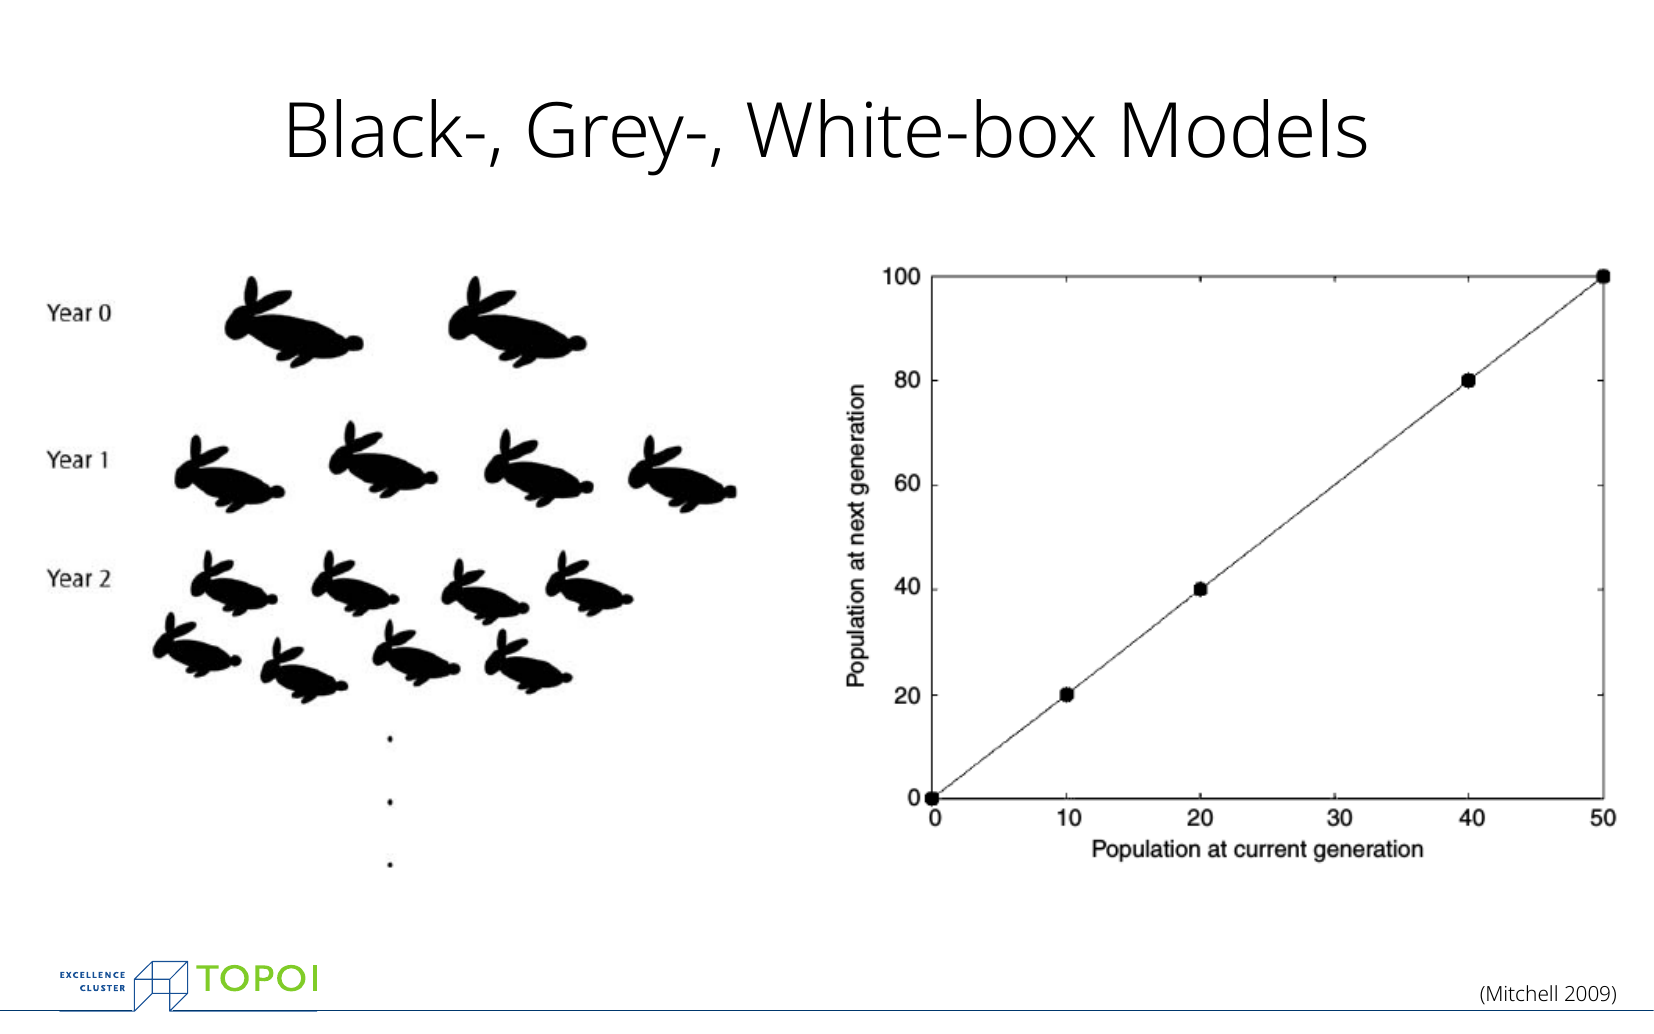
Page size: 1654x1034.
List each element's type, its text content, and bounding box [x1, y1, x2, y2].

title Black-, Grey-, White-box Models [82, 41, 1571, 214]
text_box (Mitchell 2009) [1464, 971, 1652, 1016]
picture [9, 256, 744, 885]
picture [825, 247, 1640, 873]
